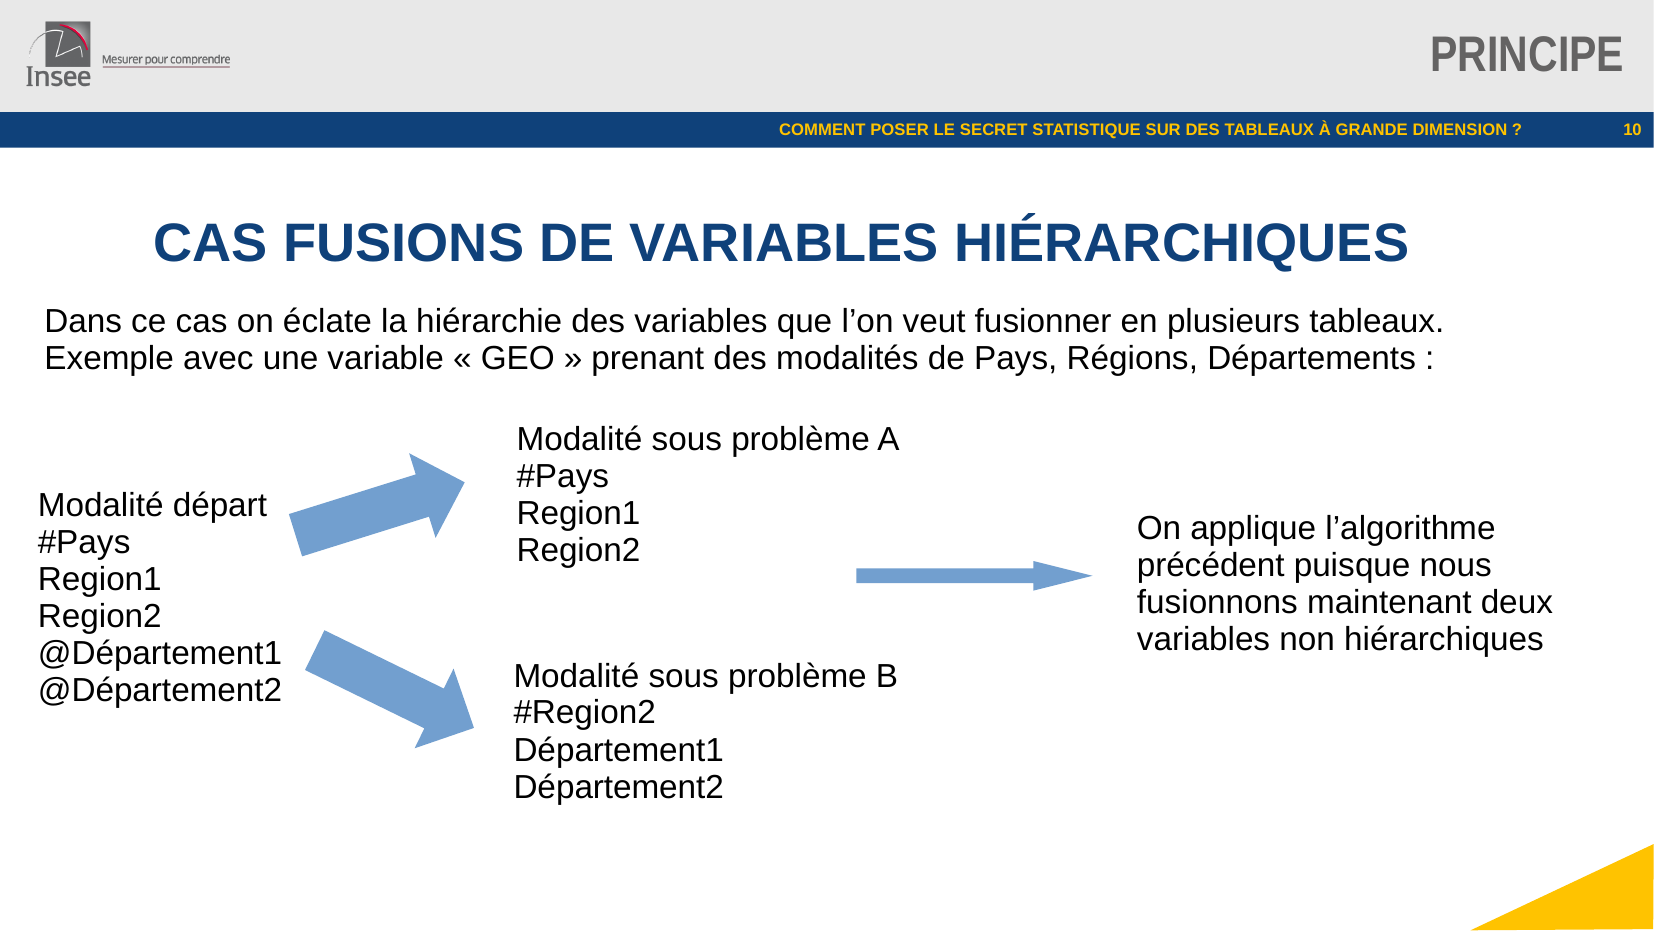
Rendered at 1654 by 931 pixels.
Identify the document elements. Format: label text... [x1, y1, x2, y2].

list Cas fusions de variables hiérarchiques [82, 212, 1571, 296]
text_box Modalité sous problème B #Region2 Département1 Département2 [498, 649, 945, 850]
text_box [305, 630, 474, 749]
text_box Modalité départ #Pays Region1 Region2 @Département1 @Département2 [23, 479, 499, 717]
text_box On applique l’algorithme précédent puisque nous fusionnons maintenant deux variables non hiérarchiques [1122, 501, 1625, 739]
picture [23, 0, 230, 89]
text_box Dans ce cas on éclate la hiérarchie des variables que l’on veut fusionner en plusieurs tableaux. Exemple avec une variable « GEO » prenant des modalités de Pays, Régions, Départements : [29, 295, 1565, 496]
text_box [288, 453, 465, 557]
text_box Modalité sous problème A #Pays Region1 Region2 [501, 413, 978, 614]
text_box [856, 561, 1093, 591]
title Principe [265, 0, 1625, 107]
